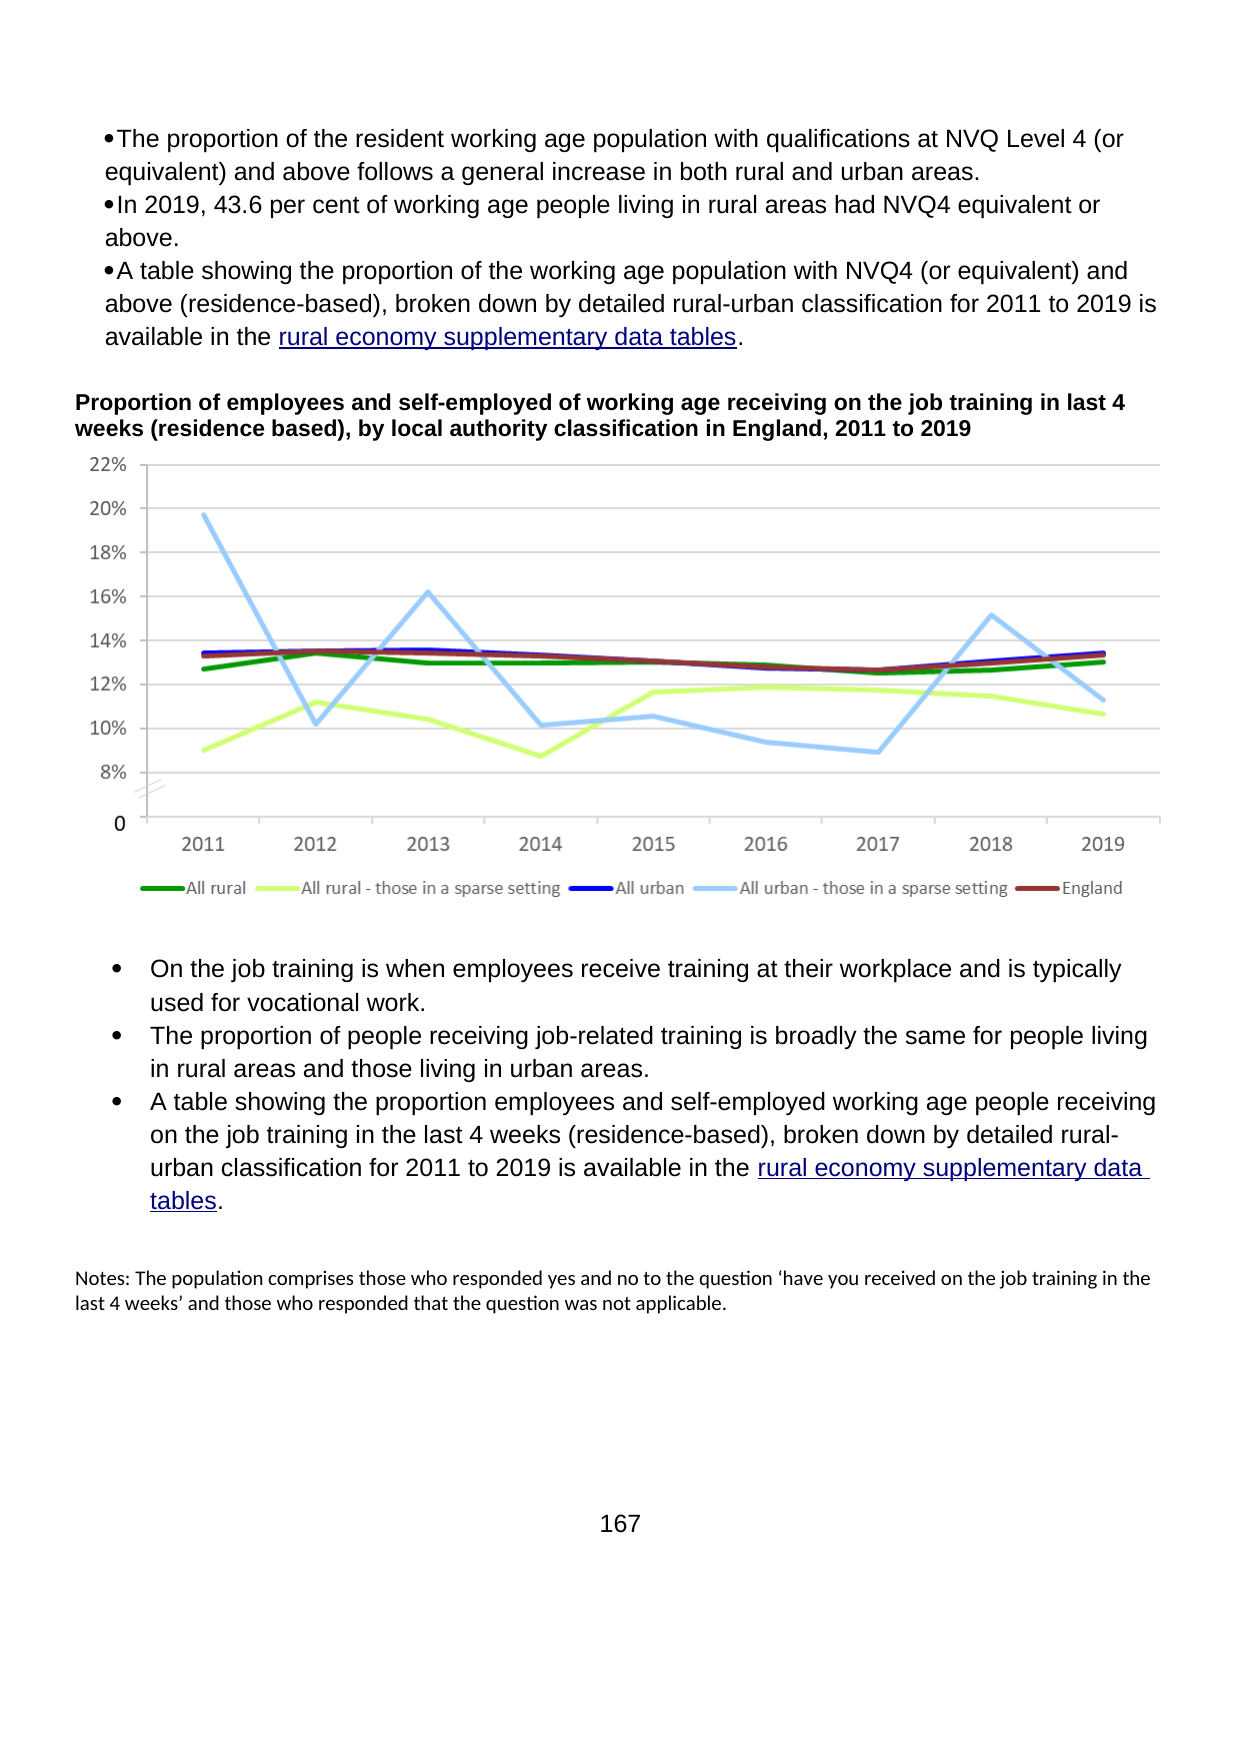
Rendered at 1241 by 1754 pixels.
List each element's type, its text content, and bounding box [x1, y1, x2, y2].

list A table showing the proportion of the working age population with NVQ4 (or equivalent) and above (residence-based), broken down by detailed rural-urban classification for 2011 to 2019 is available in the rural economy supplementary data tables. [104, 256, 1165, 351]
list A table showing the proportion employees and self-employed working age people receiving on the job training in the last 4 weeks (residence-based), broken down by detailed rural-urban classification for 2011 to 2019 is available in the rural economy supplementary data tables. [112, 1087, 1165, 1215]
list The proportion of the resident working age population with qualifications at NVQ Level 4 (or equivalent) and above follows a general increase in both rural and urban areas. [104, 124, 1165, 186]
text Proportion of employees and self-employed of working age receiving on the job training in last 4 weeks (residence based), by local authority classification in England, 2011 to 2019 [75, 388, 1165, 441]
text Notes: The population comprises those who responded yes and no to the question ‘have you received on the job training in the last 4 weeks’ and those who responded that the question was not applicable. [75, 1265, 1165, 1316]
list In 2019, 43.6 per cent of working age people living in rural areas had NVQ4 equivalent or above. [104, 190, 1165, 252]
list On the job training is when employees receive training at their workplace and is typically used for vocational work. [112, 954, 1165, 1016]
list The proportion of people receiving job-related training is broadly the same for people living in rural areas and those living in urban areas. [112, 1021, 1165, 1082]
